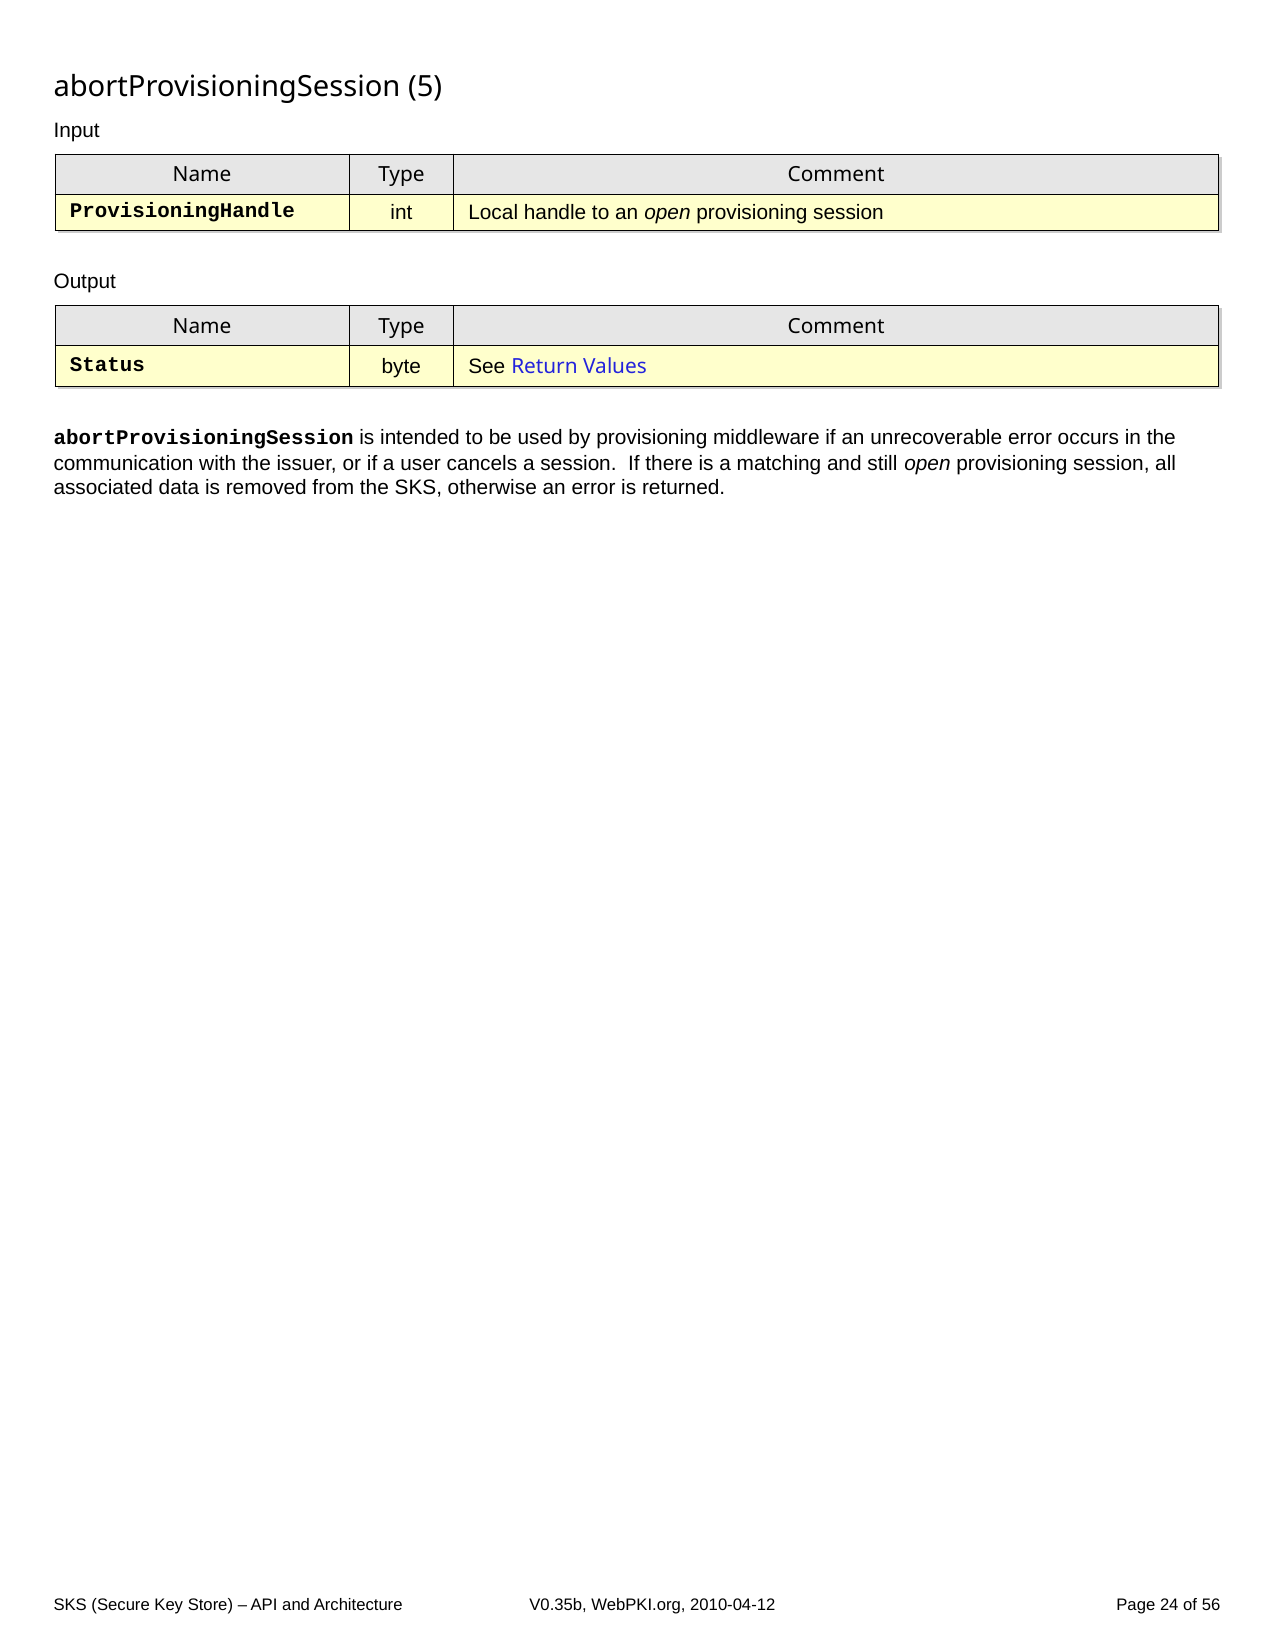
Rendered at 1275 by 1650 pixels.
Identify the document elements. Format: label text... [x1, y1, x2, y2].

table_cell byte [350, 346, 453, 386]
table_header Name [56, 155, 349, 194]
table_header Type [350, 155, 453, 194]
table_cell Status [56, 346, 349, 386]
text Input [53, 118, 1221, 142]
table_cell ProvisioningHandle [56, 195, 349, 230]
table_cell int [350, 195, 453, 230]
table_cell Local handle to an open provisioning session [454, 195, 1218, 230]
table_header Comment [454, 155, 1218, 194]
table_cell See Return Values [454, 346, 1218, 386]
table_header Name [56, 306, 349, 345]
text abortProvisioningSession is intended to be used by provisioning middleware if an unrecoverable error occurs in the communication with the issuer, or if a user cancels a session. If there is a matching and still open provisioning session, all associated data is removed from the SKS, otherwise an error is returned. [53, 425, 1221, 499]
table_header Type [350, 306, 453, 345]
table_header Comment [454, 306, 1218, 345]
text Output [53, 269, 1221, 293]
subtitle abortProvisioningSession (5) [53, 66, 1221, 105]
